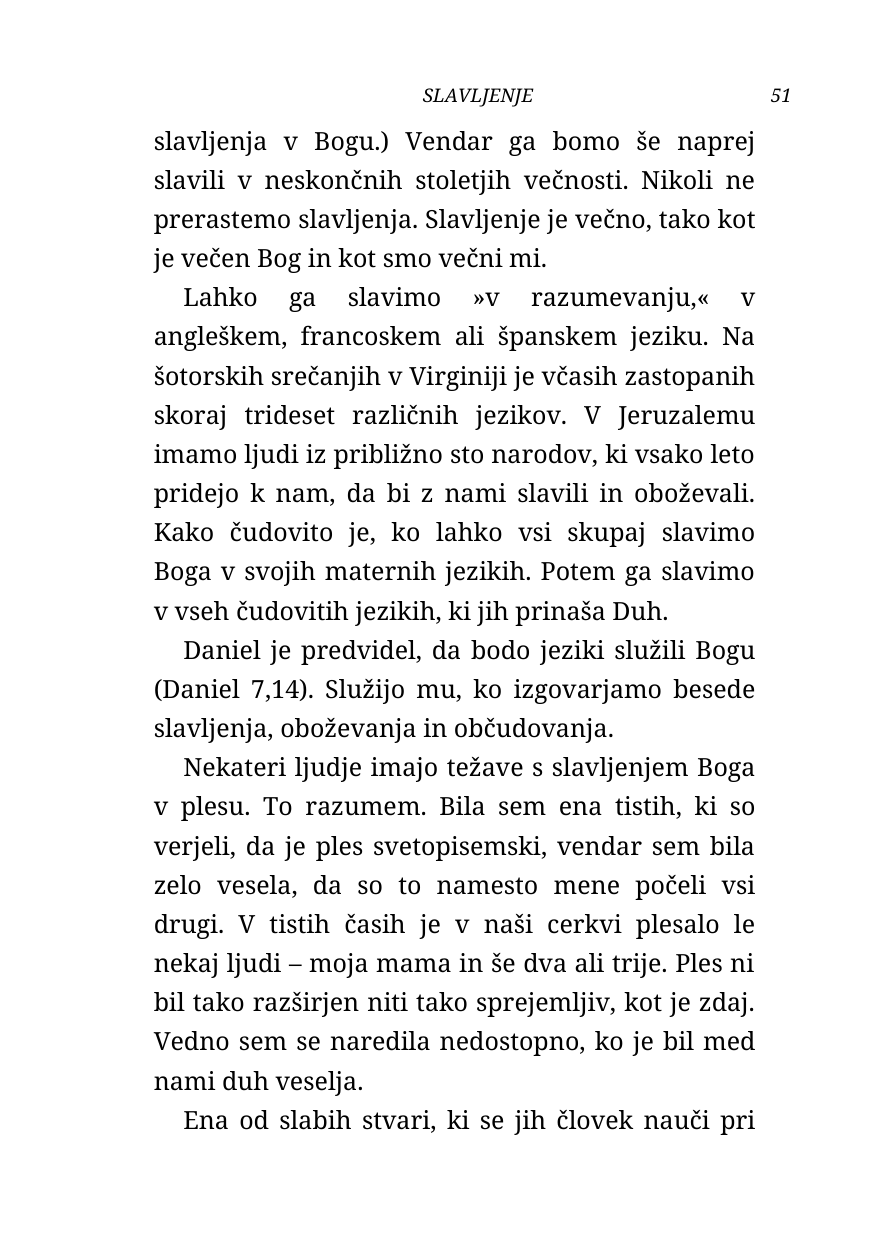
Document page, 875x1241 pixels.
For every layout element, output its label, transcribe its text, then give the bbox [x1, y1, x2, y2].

text Daniel je predvidel, da bodo jeziki služili Bogu (Daniel 7,14). Služijo mu, ko izgovarjamo besede slavljenja, oboževanja in občudovanja. [153, 632, 756, 745]
text Lahko ga slavimo »v razumevanju,« v angleškem, francoskem ali španskem jeziku. Na šotorskih srečanjih v Virginiji je včasih zastopanih skoraj trideset različnih jezikov. V Jeruzalemu imamo ljudi iz približno sto narodov, ki vsako leto pridejo k nam, da bi z nami slavili in oboževali. Kako čudovito je, ko lahko vsi skupaj slavimo Boga v svojih maternih jezikih. Potem ga slavimo v vseh čudovitih jezikih, ki jih prinaša Duh. [153, 280, 756, 627]
text Ena od slabih stvari, ki se jih človek nauči pri [153, 1102, 756, 1136]
text slavljenja v Bogu.) Vendar ga bomo še naprej slavili v neskončnih stoletjih večnosti. Nikoli ne prerastemo slavljenja. Slavljenje je večno, tako kot je večen Bog in kot smo večni mi. [153, 123, 756, 275]
text Nekateri ljudje imajo težave s slavljenjem Boga v plesu. To razumem. Bila sem ena tistih, ki so verjeli, da je ples svetopisemski, vendar sem bila zelo vesela, da so to namesto mene počeli vsi drugi. V tistih časih je v naši cerkvi plesalo le nekaj ljudi – moja mama in še dva ali trije. Ples ni bil tako razširjen niti tako sprejemljiv, kot je zdaj. Vedno sem se naredila nedostopno, ko je bil med nami duh veselja. [153, 750, 756, 1097]
